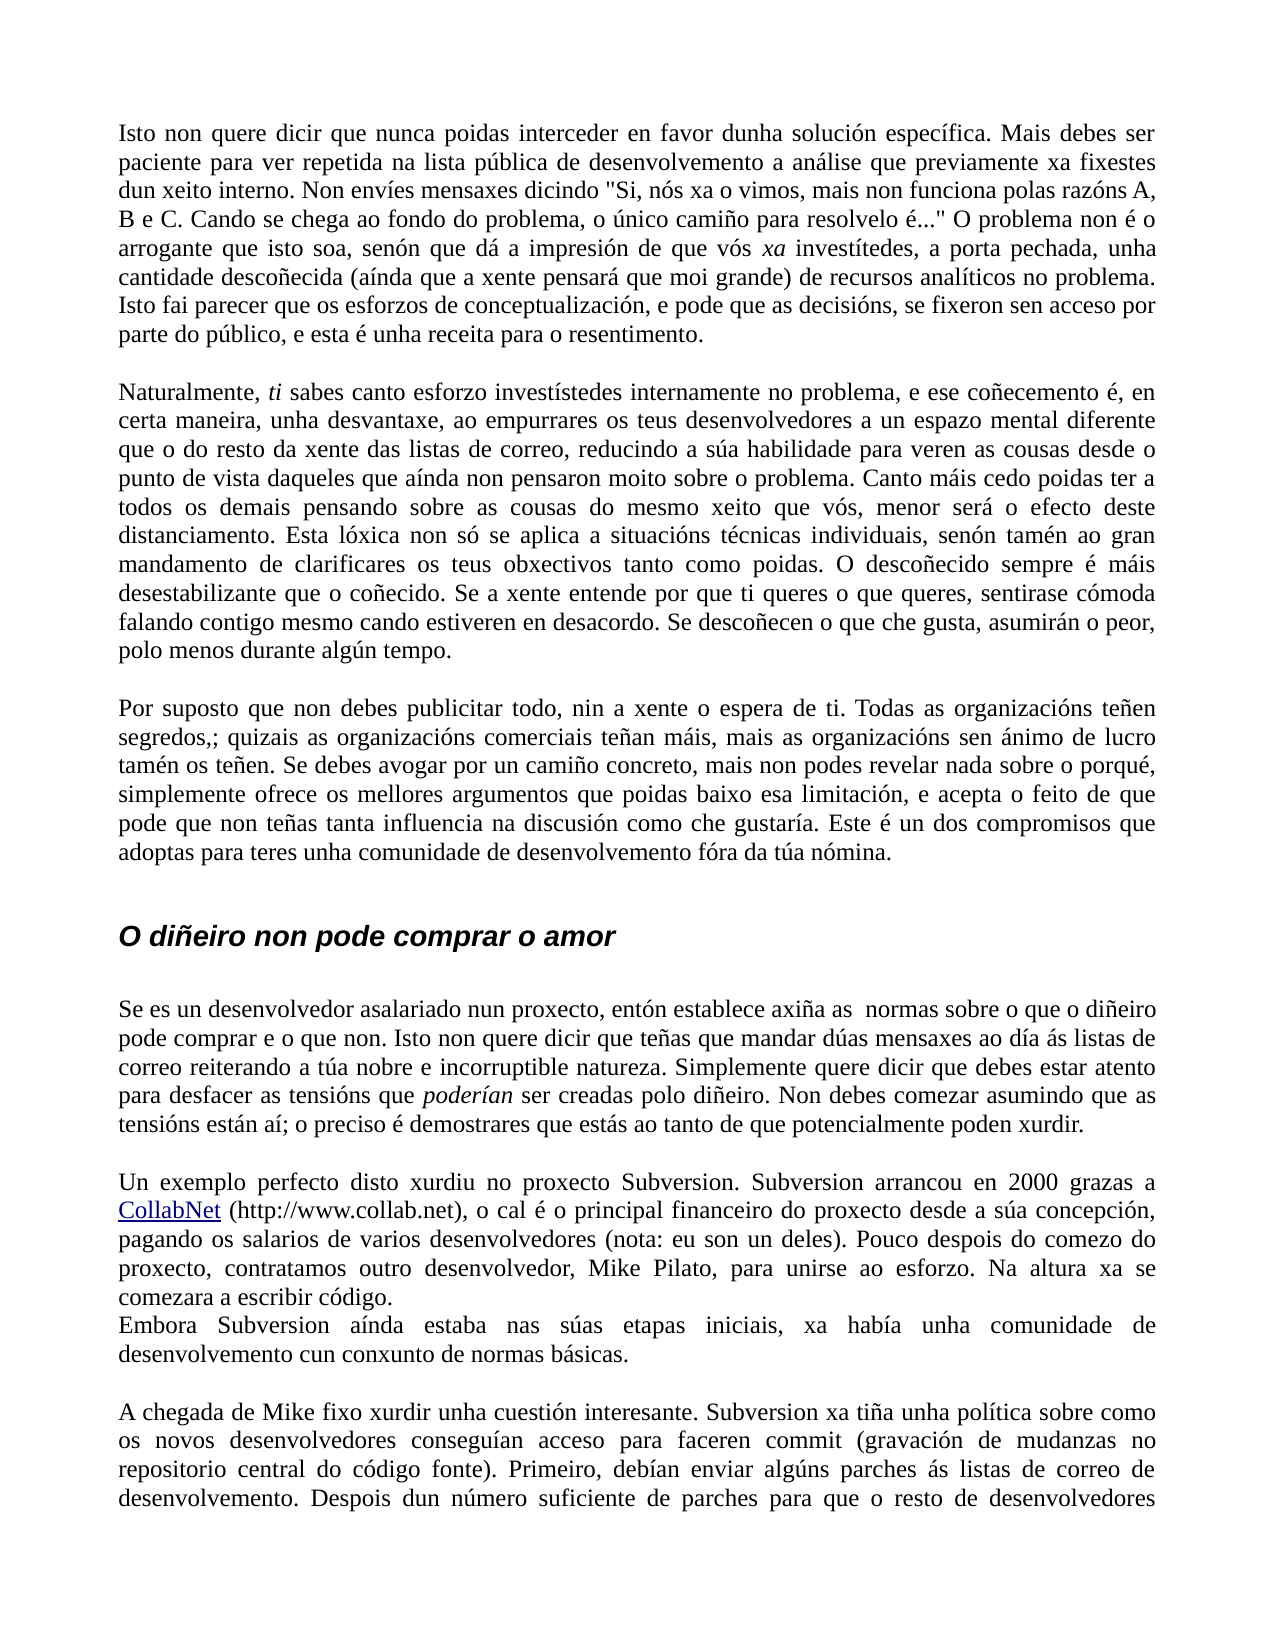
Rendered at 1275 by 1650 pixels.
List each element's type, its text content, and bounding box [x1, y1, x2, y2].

text Por suposto que non debes publicitar todo, nin a xente o espera de ti. Todas as organizacións teñen segredos,; quizais as organizacións comerciais teñan máis, mais as organizacións sen ánimo de lucro tamén os teñen. Se debes avogar por un camiño concreto, mais non podes revelar nada sobre o porqué, simplemente ofrece os mellores argumentos que poidas baixo esa limitación, e acepta o feito de que pode que non teñas tanta influencia na discusión como che gustaría. Este é un dos compromisos que adoptas para teres unha comunidade de desenvolvemento fóra da túa nómina. [118, 693, 1157, 866]
text Se es un desenvolvedor asalariado nun proxecto, entón establece axiña as normas sobre o que o diñeiro pode comprar e o que non. Isto non quere dicir que teñas que mandar dúas mensaxes ao día ás listas de correo reiterando a túa nobre e incorruptible natureza. Simplemente quere dicir que debes estar atento para desfacer as tensións que poderían ser creadas polo diñeiro. Non debes comezar asumindo que as tensións están aí; o preciso é demostrares que estás ao tanto de que potencialmente poden xurdir. [118, 994, 1157, 1138]
text Embora Subversion aínda estaba nas súas etapas iniciais, xa había unha comunidade de desenvolvemento cun conxunto de normas básicas. [118, 1310, 1157, 1368]
text Naturalmente, ti sabes canto esforzo investístedes internamente no problema, e ese coñecemento é, en certa maneira, unha desvantaxe, ao empurrares os teus desenvolvedores a un espazo mental diferente que o do resto da xente das listas de correo, reducindo a súa habilidade para veren as cousas desde o punto de vista daqueles que aínda non pensaron moito sobre o problema. Canto máis cedo poidas ter a todos os demais pensando sobre as cousas do mesmo xeito que vós, menor será o efecto deste distanciamento. Esta lóxica non só se aplica a situacións técnicas individuais, senón tamén ao gran mandamento de clarificares os teus obxectivos tanto como poidas. O descoñecido sempre é máis desestabilizante que o coñecido. Se a xente entende por que ti queres o que queres, sentirase cómoda falando contigo mesmo cando estiveren en desacordo. Se descoñecen o que che gusta, asumirán o peor, polo menos durante algún tempo. [118, 377, 1157, 664]
subtitle O diñeiro non pode comprar o amor [118, 919, 1157, 953]
text Un exemplo perfecto disto xurdiu no proxecto Subversion. Subversion arrancou en 2000 grazas a CollabNet (http://www.collab.net), o cal é o principal financeiro do proxecto desde a súa concepción, pagando os salarios de varios desenvolvedores (nota: eu son un deles). Pouco despois do comezo do proxecto, contratamos outro desenvolvedor, Mike Pilato, para unirse ao esforzo. Na altura xa se comezara a escribir código. [118, 1167, 1157, 1310]
text Isto non quere dicir que nunca poidas interceder en favor dunha solución específica. Mais debes ser paciente para ver repetida na lista pública de desenvolvemento a análise que previamente xa fixestes dun xeito interno. Non envíes mensaxes dicindo "Si, nós xa o vimos, mais non funciona polas razóns A, B e C. Cando se chega ao fondo do problema, o único camiño para resolvelo é..." O problema non é o arrogante que isto soa, senón que dá a impresión de que vós xa investítedes, a porta pechada, unha cantidade descoñecida (aínda que a xente pensará que moi grande) de recursos analíticos no problema. Isto fai parecer que os esforzos de conceptualización, e pode que as decisións, se fixeron sen acceso por parte do público, e esta é unha receita para o resentimento. [118, 118, 1157, 348]
text A chegada de Mike fixo xurdir unha cuestión interesante. Subversion xa tiña unha política sobre como os novos desenvolvedores conseguían acceso para faceren commit (gravación de mudanzas no repositorio central do código fonte). Primeiro, debían enviar algúns parches ás listas de correo de desenvolvemento. Despois dun número suficiente de parches para que o resto de desenvolvedores [118, 1397, 1157, 1512]
